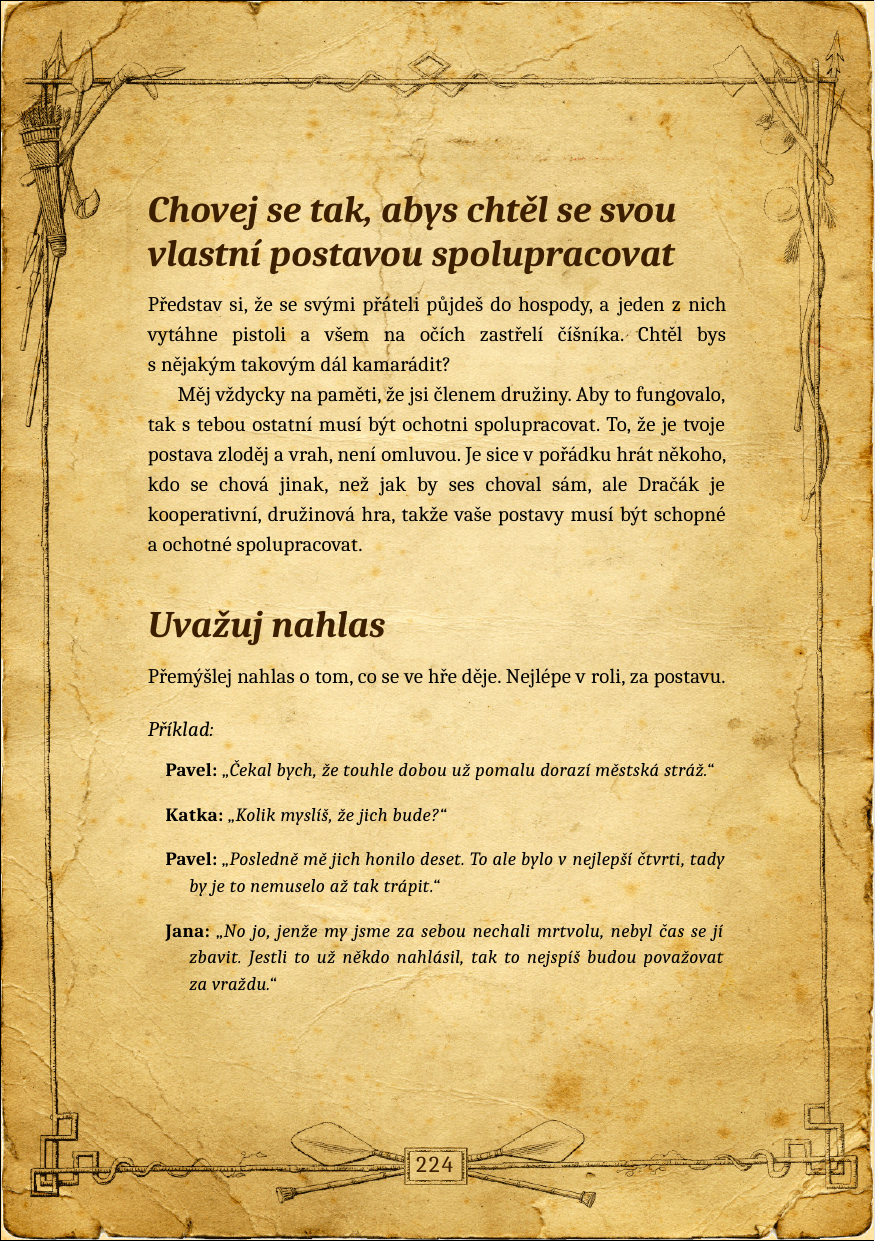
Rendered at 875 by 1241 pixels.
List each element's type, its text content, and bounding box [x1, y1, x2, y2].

subtitle Chovej se tak, abys chtěl se svou vlastní postavou spolupracovat [148, 189, 726, 275]
picture [1, 1, 874, 1240]
text Katka: „Kolik myslíš, že jich bude?“ [165, 804, 726, 826]
subtitle Uvažuj nahlas [148, 603, 726, 647]
text Přemýšlej nahlas o⁠ tom, co se ve hře děje. Nejlépe v⁠ roli, za postavu. [148, 664, 726, 688]
text Představ si, že se svými přáteli půjdeš do hospody, a⁠ jeden z⁠ nich vytáhne pistoli a⁠ všem na očích zastřelí číšníka. Chtěl bys s⁠ nějakým takovým dál kamarádit? Měj vždycky na paměti, že jsi členem družiny. Aby to fungovalo, tak s⁠ tebou ostatní musí být ochotni spolupracovat. To, že je tvoje postava zloděj a⁠ vrah, není omluvou. Je sice v⁠ pořádku hrát někoho, kdo se chová jinak, než jak by ses choval sám, ale Dračák je kooperativní, družinová hra, takže vaše postavy musí být schopné a⁠ ochotné spolupracovat. [148, 293, 726, 556]
text Pavel: „Posledně mě jich honilo deset. To ale bylo v⁠ nejlepší čtvrti, tady by je to nemuselo až tak trápit.“ [165, 849, 726, 897]
text Pavel: „Čekal bych, že touhle dobou už pomalu dorazí městská stráž.“ [165, 759, 726, 781]
text Příklad: [148, 718, 726, 742]
text Jana: „No jo, jenže my jsme za sebou nechali mrtvolu, nebyl čas se jí zbavit. Jestli to už někdo nahlásil, tak to nejspíš budou považovat za vraždu.“ [165, 920, 726, 995]
